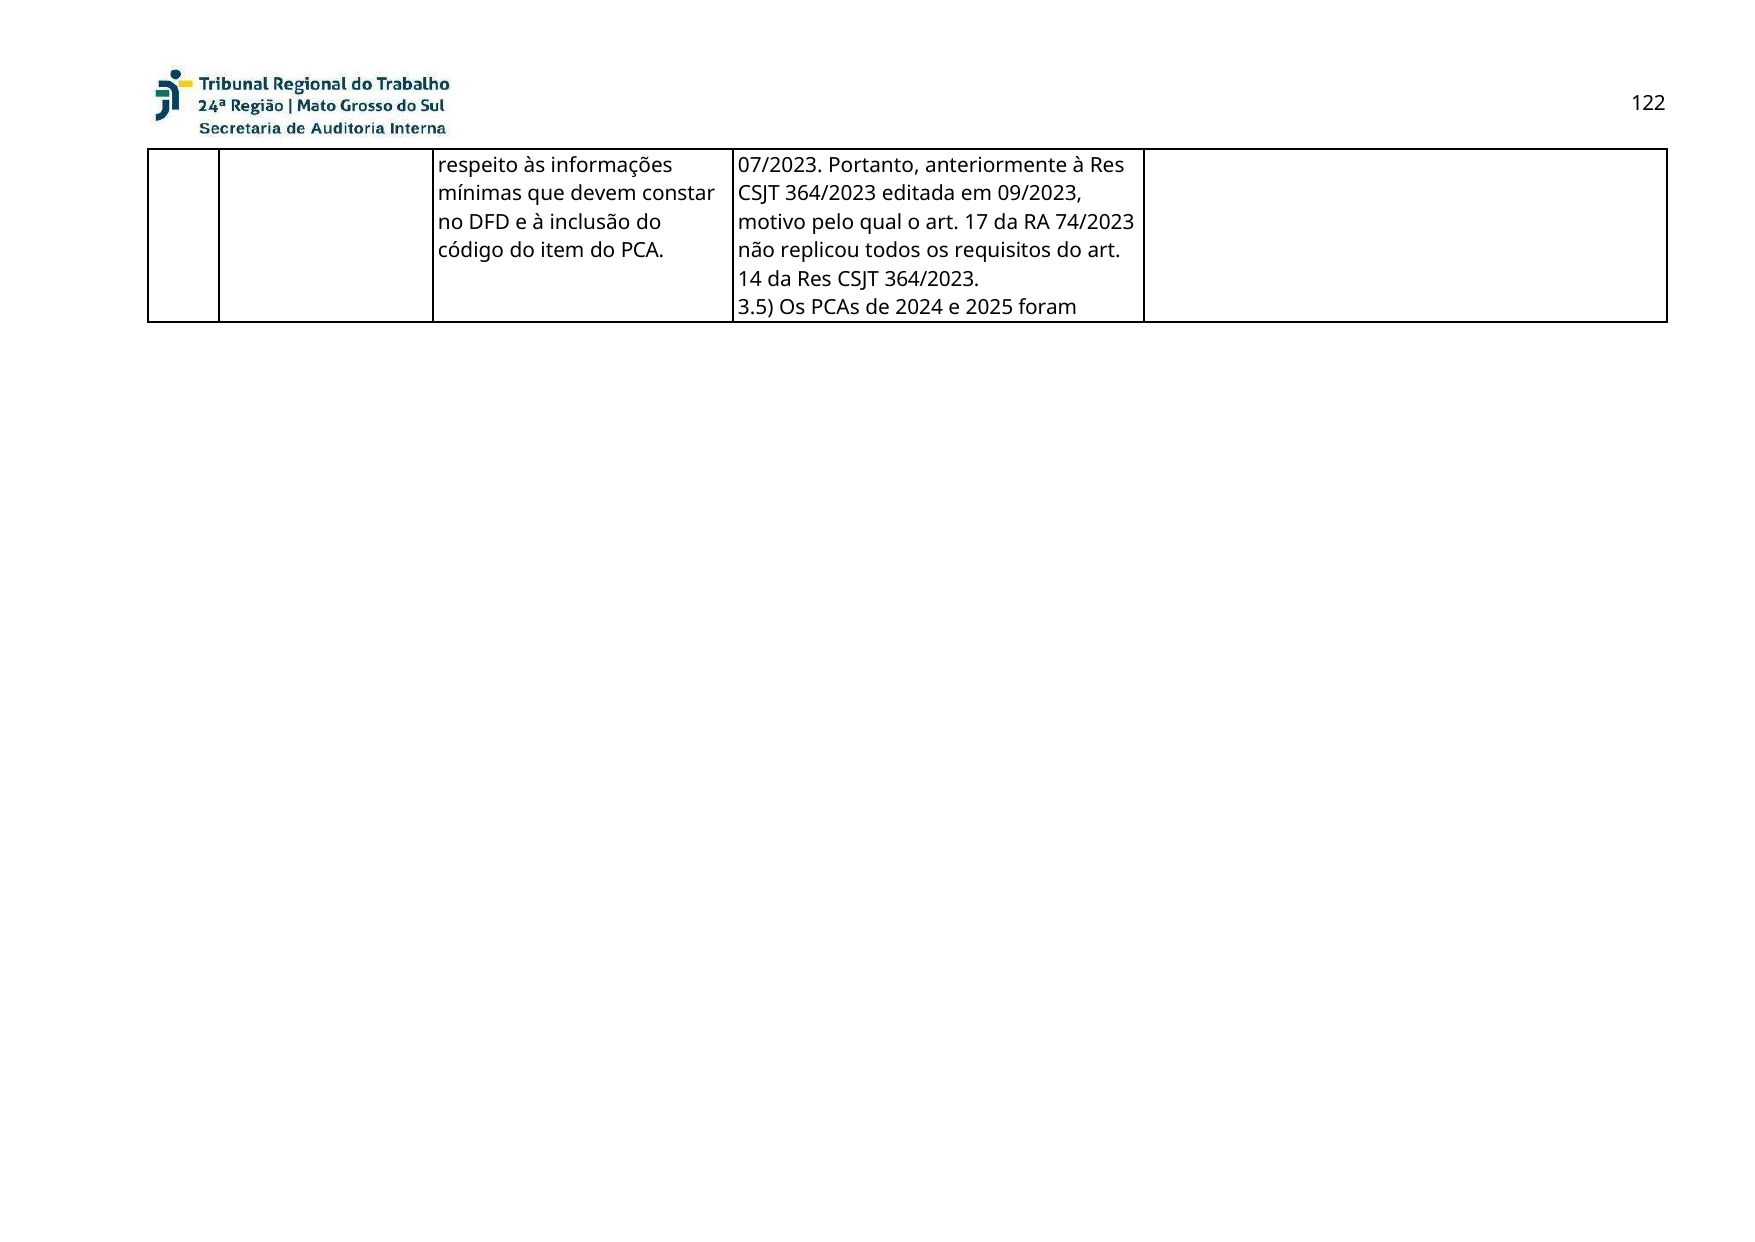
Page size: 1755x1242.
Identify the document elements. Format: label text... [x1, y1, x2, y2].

table_cell respeito às informações mínimas que devem constar no DFD e à inclusão do código do item do PCA. [434, 150, 732, 321]
table_cell [220, 150, 432, 321]
table_cell [1145, 150, 1666, 321]
table_cell 07/2023. Portanto, anteriormente à Res CSJT 364/2023 editada em 09/2023, motivo pelo qual o art. 17 da RA 74/2023 não replicou todos os requisitos do art. 14 da Res CSJT 364/2023. Os PCAs de 2024 e 2025 foram [734, 150, 1143, 321]
table_cell [149, 150, 218, 321]
